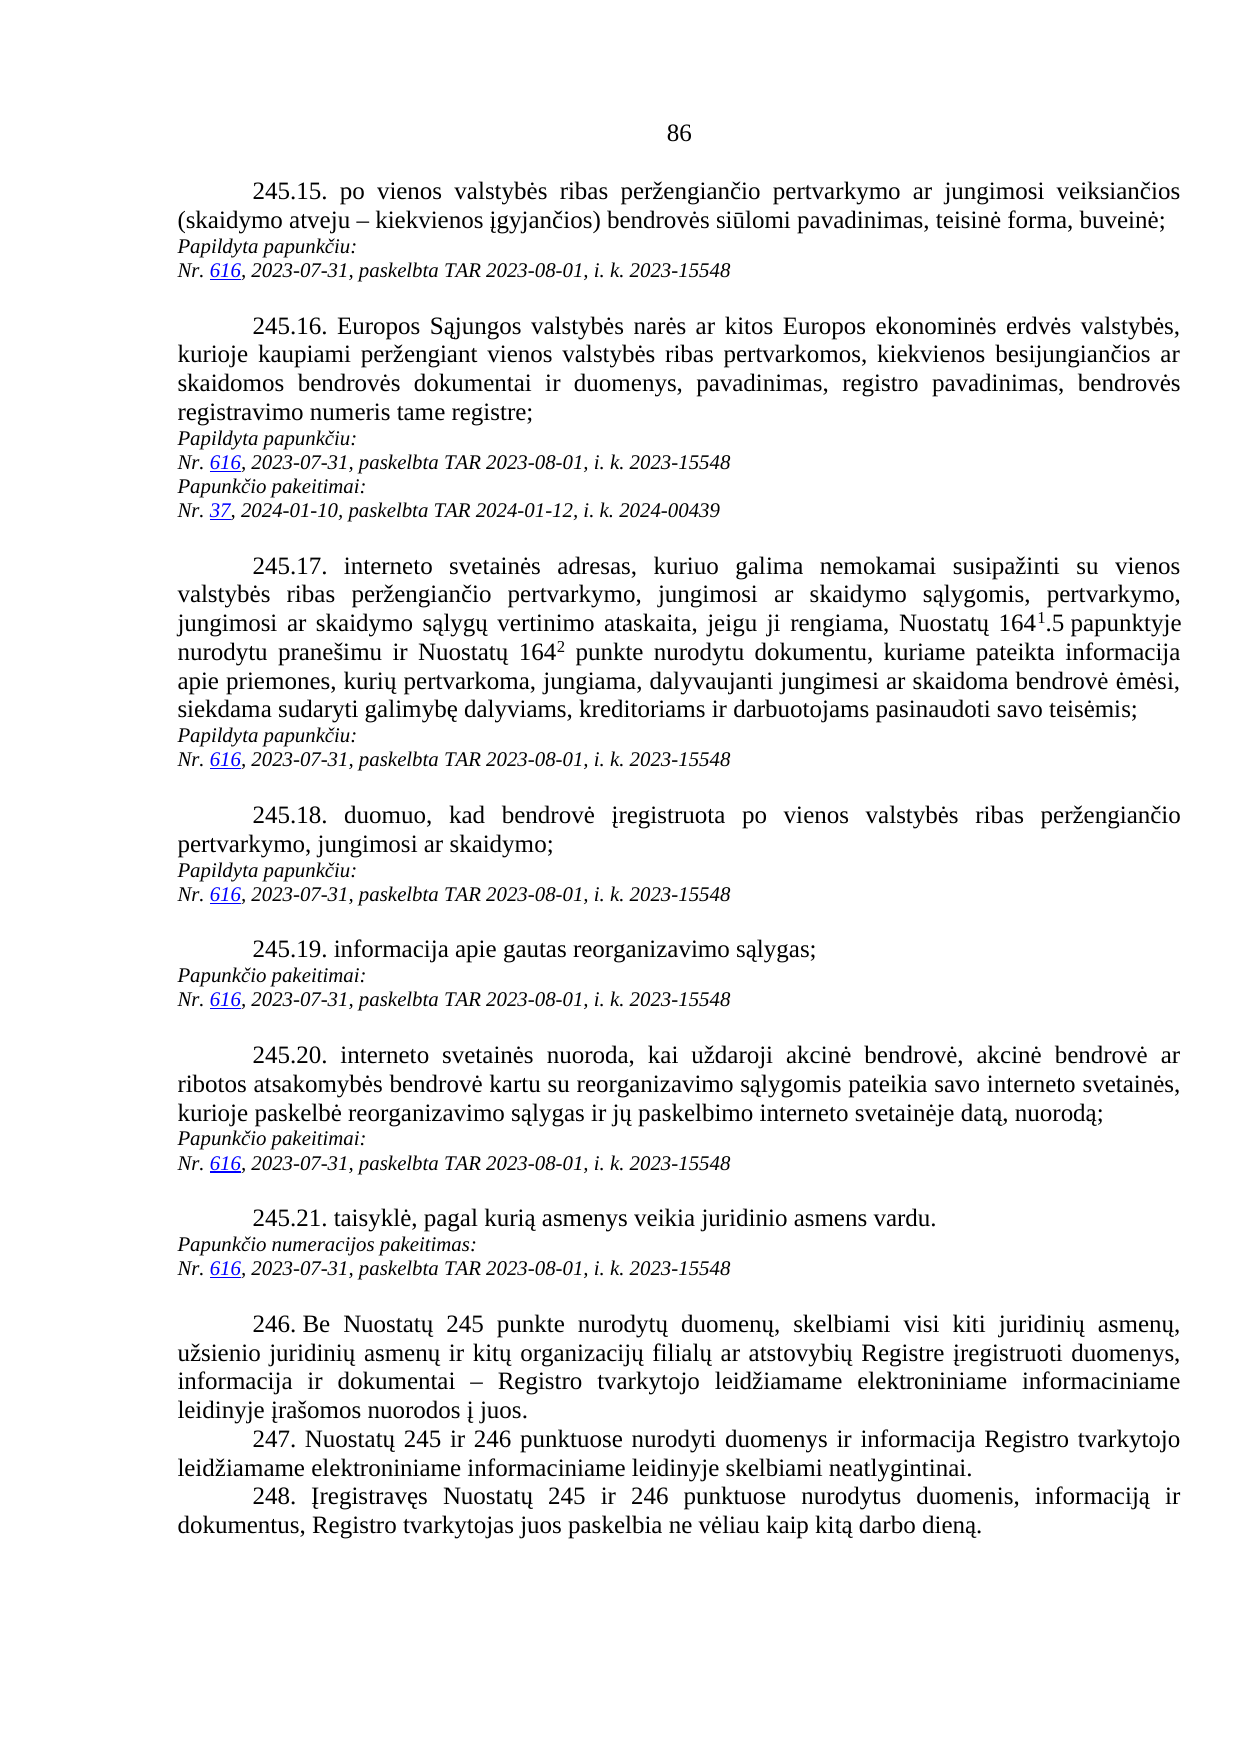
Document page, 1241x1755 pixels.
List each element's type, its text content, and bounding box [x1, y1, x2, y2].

text Nr. 616, 2023-07-31, paskelbta TAR 2023-08-01, i. k. 2023-15548 [177, 1256, 1181, 1280]
text Papildyta papunkčiu: [177, 234, 1181, 258]
text 245.21. taisyklė, pagal kurią asmenys veikia juridinio asmens vardu. [177, 1203, 1181, 1232]
text Papildyta papunkčiu: [177, 723, 1181, 747]
text Nr. 37, 2024-01-10, paskelbta TAR 2024-01-12, i. k. 2024-00439 [177, 498, 1181, 522]
text Papunkčio numeracijos pakeitimas: [177, 1232, 1181, 1256]
text 245.18. duomuo, kad bendrovė įregistruota po vienos valstybės ribas peržengiančio pertvarkymo, jungimosi ar skaidymo; [177, 800, 1181, 858]
text Nr. 616, 2023-07-31, paskelbta TAR 2023-08-01, i. k. 2023-15548 [177, 450, 1181, 474]
text 248. Įregistravęs Nuostatų 245 ir 246 punktuose nurodytus duomenis, informaciją ir dokumentus, Registro tvarkytojas juos paskelbia ne vėliau kaip kitą darbo dieną. [177, 1481, 1181, 1539]
text 245.16. Europos Sąjungos valstybės narės ar kitos Europos ekonominės erdvės valstybės, kurioje kaupiami peržengiant vienos valstybės ribas pertvarkomos, kiekvienos besijungiančios ar skaidomos bendrovės dokumentai ir duomenys, pavadinimas, registro pavadinimas, bendrovės registravimo numeris tame registre; [177, 311, 1181, 426]
text 245.17. interneto svetainės adresas, kuriuo galima nemokamai susipažinti su vienos valstybės ribas peržengiančio pertvarkymo, jungimosi ar skaidymo sąlygomis, pertvarkymo, jungimosi ar skaidymo sąlygų vertinimo ataskaita, jeigu ji rengiama, Nuostatų 1641.5 papunktyje nurodytu pranešimu ir Nuostatų 1642 punkte nurodytu dokumentu, kuriame pateikta informacija apie priemones, kurių pertvarkoma, jungiama, dalyvaujanti jungimesi ar skaidoma bendrovė ėmėsi, siekdama sudaryti galimybę dalyviams, kreditoriams ir darbuotojams pasinaudoti savo teisėmis; [177, 551, 1181, 723]
text Papildyta papunkčiu: [177, 858, 1181, 882]
text Papunkčio pakeitimai: [177, 963, 1181, 987]
text Nr. 616, 2023-07-31, paskelbta TAR 2023-08-01, i. k. 2023-15548 [177, 987, 1181, 1011]
text Papunkčio pakeitimai: [177, 1126, 1181, 1150]
text 245.19. informacija apie gautas reorganizavimo sąlygas; [177, 934, 1181, 963]
text Papildyta papunkčiu: [177, 426, 1181, 450]
text 247. Nuostatų 245 ir 246 punktuose nurodyti duomenys ir informacija Registro tvarkytojo leidžiamame elektroniniame informaciniame leidinyje skelbiami neatlygintinai. [177, 1424, 1181, 1481]
text 246. Be Nuostatų 245 punkte nurodytų duomenų, skelbiami visi kiti juridinių asmenų, užsienio juridinių asmenų ir kitų organizacijų filialų ar atstovybių Registre įregistruoti duomenys, informacija ir dokumentai – Registro tvarkytojo leidžiamame elektroniniame informaciniame leidinyje įrašomos nuorodos į juos. [177, 1309, 1181, 1424]
text Papunkčio pakeitimai: [177, 474, 1181, 498]
text Nr. 616, 2023-07-31, paskelbta TAR 2023-08-01, i. k. 2023-15548 [177, 882, 1181, 906]
text 245.15. po vienos valstybės ribas peržengiančio pertvarkymo ar jungimosi veiksiančios (skaidymo atveju – kiekvienos įgyjančios) bendrovės siūlomi pavadinimas, teisinė forma, buveinė; [177, 176, 1181, 234]
text Nr. 616, 2023-07-31, paskelbta TAR 2023-08-01, i. k. 2023-15548 [177, 1150, 1181, 1174]
text 245.20. interneto svetainės nuoroda, kai uždaroji akcinė bendrovė, akcinė bendrovė ar ribotos atsakomybės bendrovė kartu su reorganizavimo sąlygomis pateikia savo interneto svetainės, kurioje paskelbė reorganizavimo sąlygas ir jų paskelbimo interneto svetainėje datą, nuorodą; [177, 1040, 1181, 1126]
text Nr. 616, 2023-07-31, paskelbta TAR 2023-08-01, i. k. 2023-15548 [177, 747, 1181, 771]
text Nr. 616, 2023-07-31, paskelbta TAR 2023-08-01, i. k. 2023-15548 [177, 258, 1181, 282]
